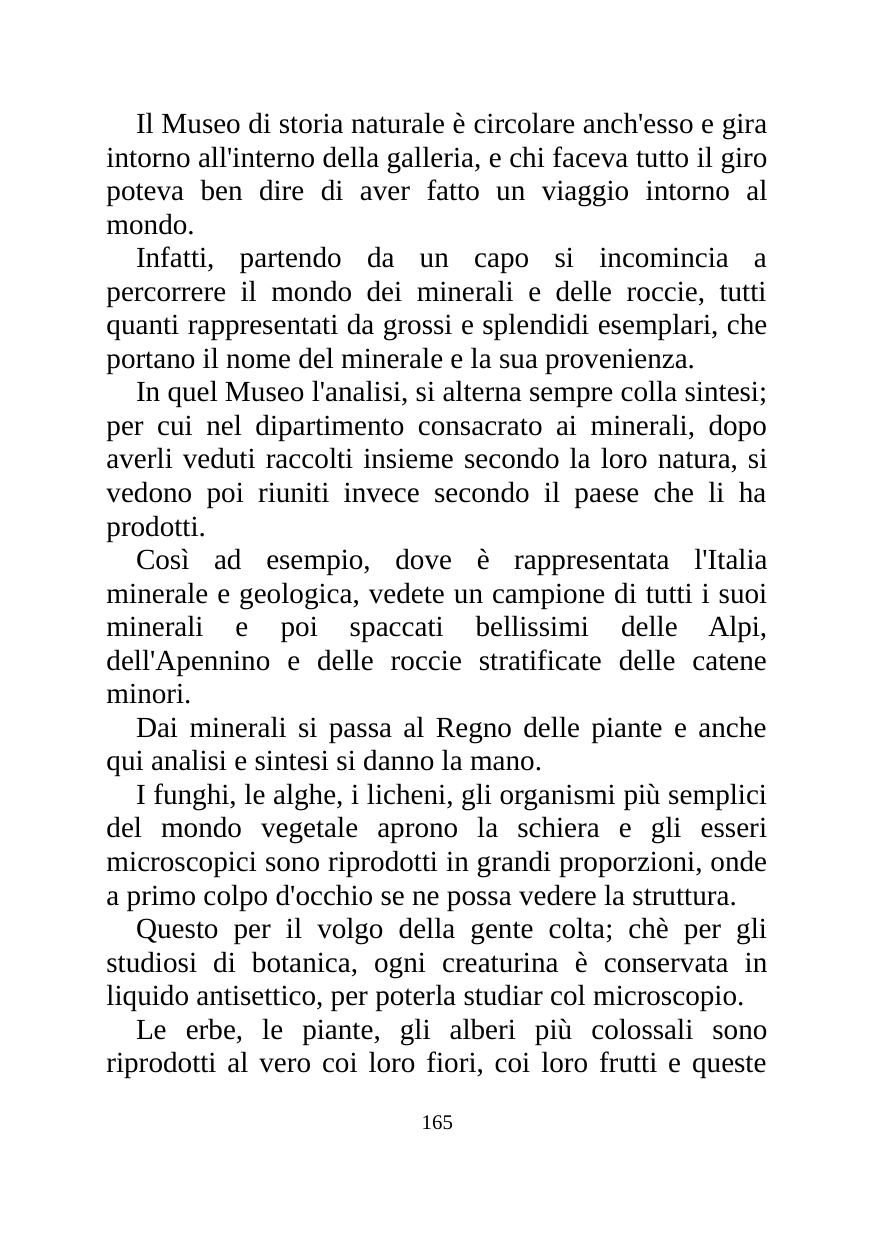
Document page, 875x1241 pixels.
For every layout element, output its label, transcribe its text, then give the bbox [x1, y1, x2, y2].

text Dai minerali si passa al Regno delle piante e anche qui analisi e sintesi si danno la mano. [106, 710, 768, 777]
text In quel Museo l'analisi, si alterna sempre colla sintesi; per cui nel dipartimento consacrato ai minerali, dopo averli veduti raccolti insieme secondo la loro natura, si vedono poi riuniti invece secondo il paese che li ha prodotti. [106, 374, 768, 542]
text Questo per il volgo della gente colta; chè per gli studiosi di botanica, ogni creaturina è conservata in liquido antisettico, per poterla studiar col microscopio. [106, 911, 768, 1012]
text Il Museo di storia naturale è circolare anch'esso e gira intorno all'interno della galleria, e chi faceva tutto il giro poteva ben dire di aver fatto un viaggio intorno al mondo. [106, 106, 768, 240]
text I funghi, le alghe, i licheni, gli organismi più semplici del mondo vegetale aprono la schiera e gli esseri microscopici sono riprodotti in grandi proporzioni, onde a primo colpo d'occhio se ne possa vedere la struttura. [106, 777, 768, 911]
text Così ad esempio, dove è rappresentata l'Italia minerale e geologica, vedete un campione di tutti i suoi minerali e poi spaccati bellissimi delle Alpi, dell'Apennino e delle roccie stratificate delle catene minori. [106, 542, 768, 710]
text Le erbe, le piante, gli alberi più colossali sono riprodotti al vero coi loro fiori, coi loro frutti e queste [106, 1012, 768, 1079]
text Infatti, partendo da un capo si incomincia a percorrere il mondo dei minerali e delle roccie, tutti quanti rappresentati da grossi e splendidi esemplari, che portano il nome del minerale e la sua provenienza. [106, 240, 768, 374]
